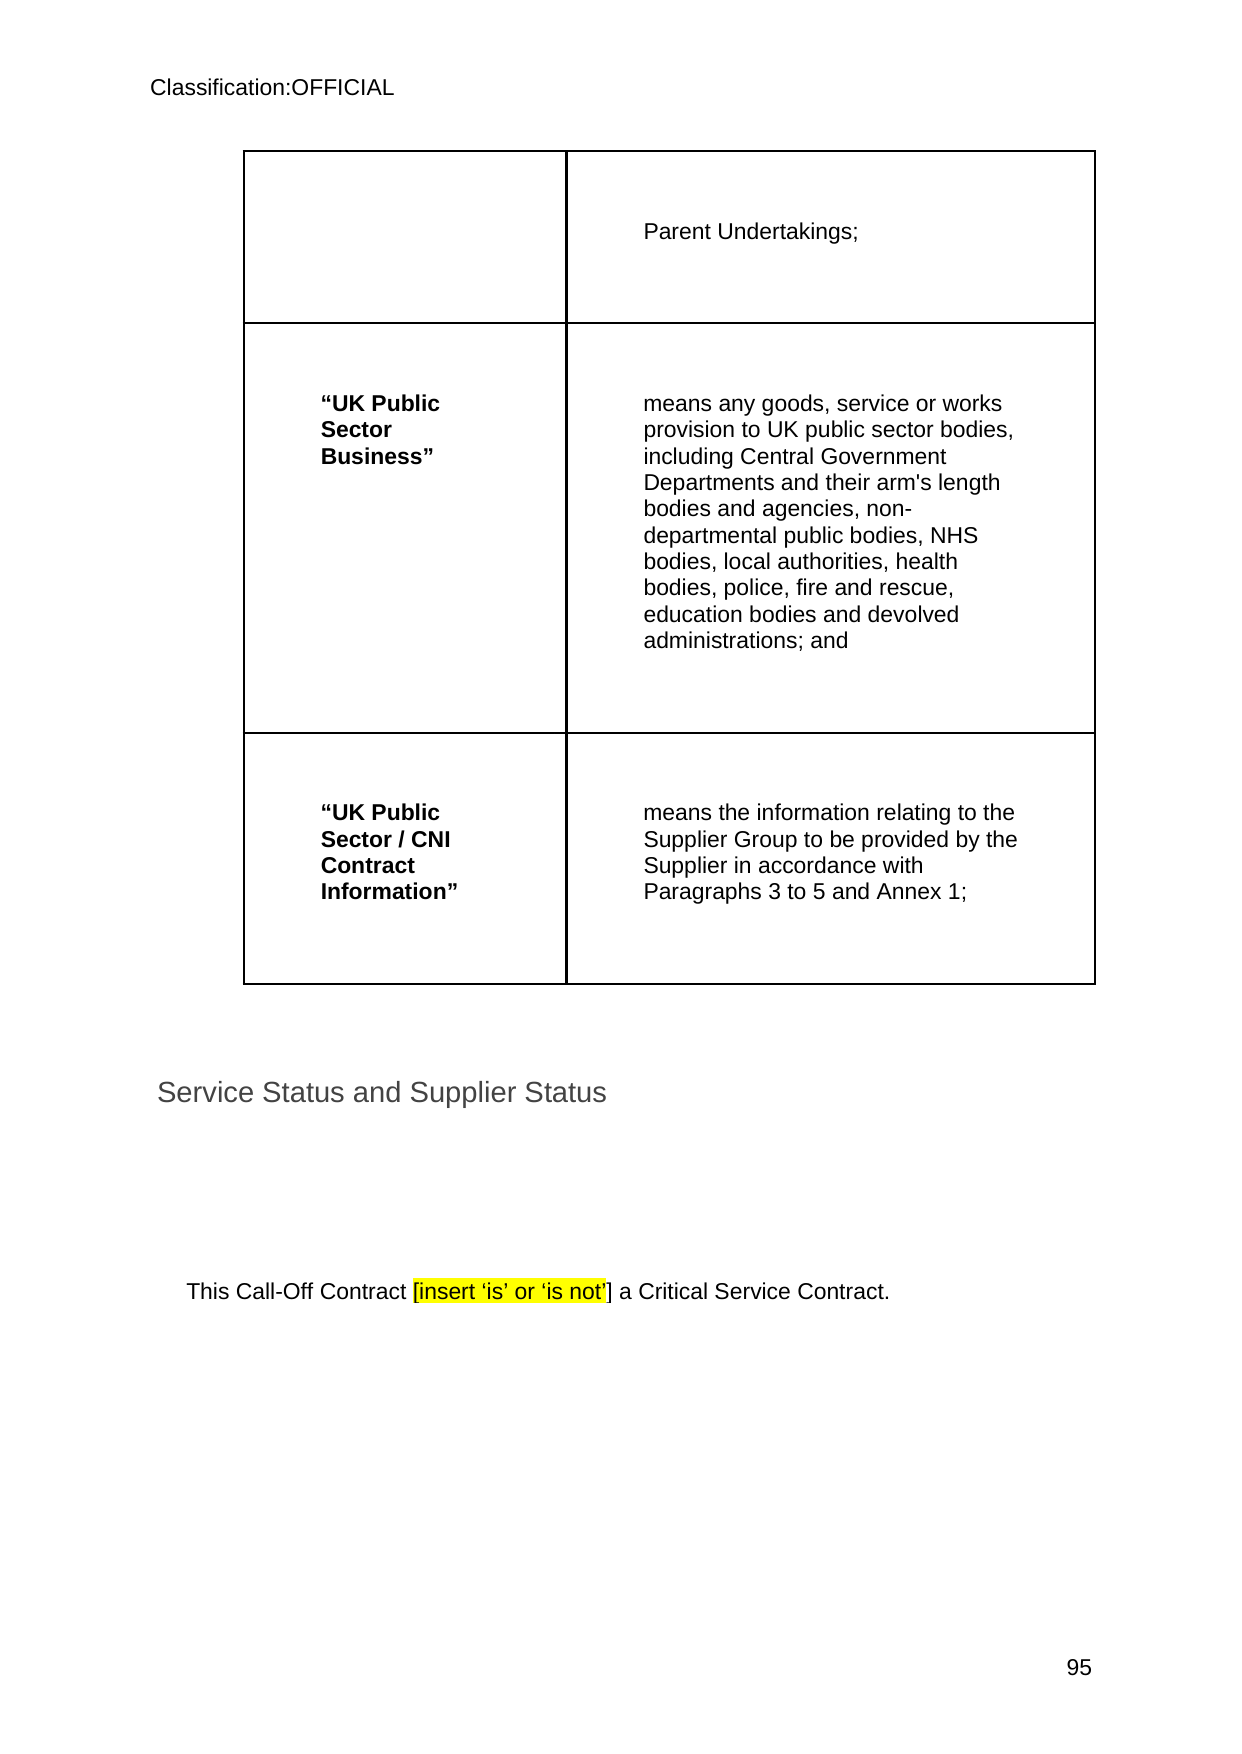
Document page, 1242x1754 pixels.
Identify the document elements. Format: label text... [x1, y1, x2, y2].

table_cell “UK Public Sector / CNI Contract Information” [245, 734, 565, 983]
table_cell means any goods, service or works provision to UK public sector bodies, including Central Government Departments and their arm's length bodies and agencies, non-departmental public bodies, NHS bodies, local authorities, health bodies, police, fire and rescue, education bodies and devolved administrations; and [568, 324, 1094, 732]
subtitle Service Status and Supplier Status [92, 1011, 1091, 1174]
table_cell Parent Undertakings; [568, 152, 1094, 322]
table_cell [245, 152, 565, 322]
table_cell “UK Public Sector Business” [245, 324, 565, 732]
subtitle This Call-Off Contract [insert ‘is’ or ‘is not’] a Critical Service Contract. [121, 1213, 1091, 1303]
table_cell means the information relating to the Supplier Group to be provided by the Supplier in accordance with Paragraphs 3 to 5 and Annex 1; [568, 734, 1094, 983]
